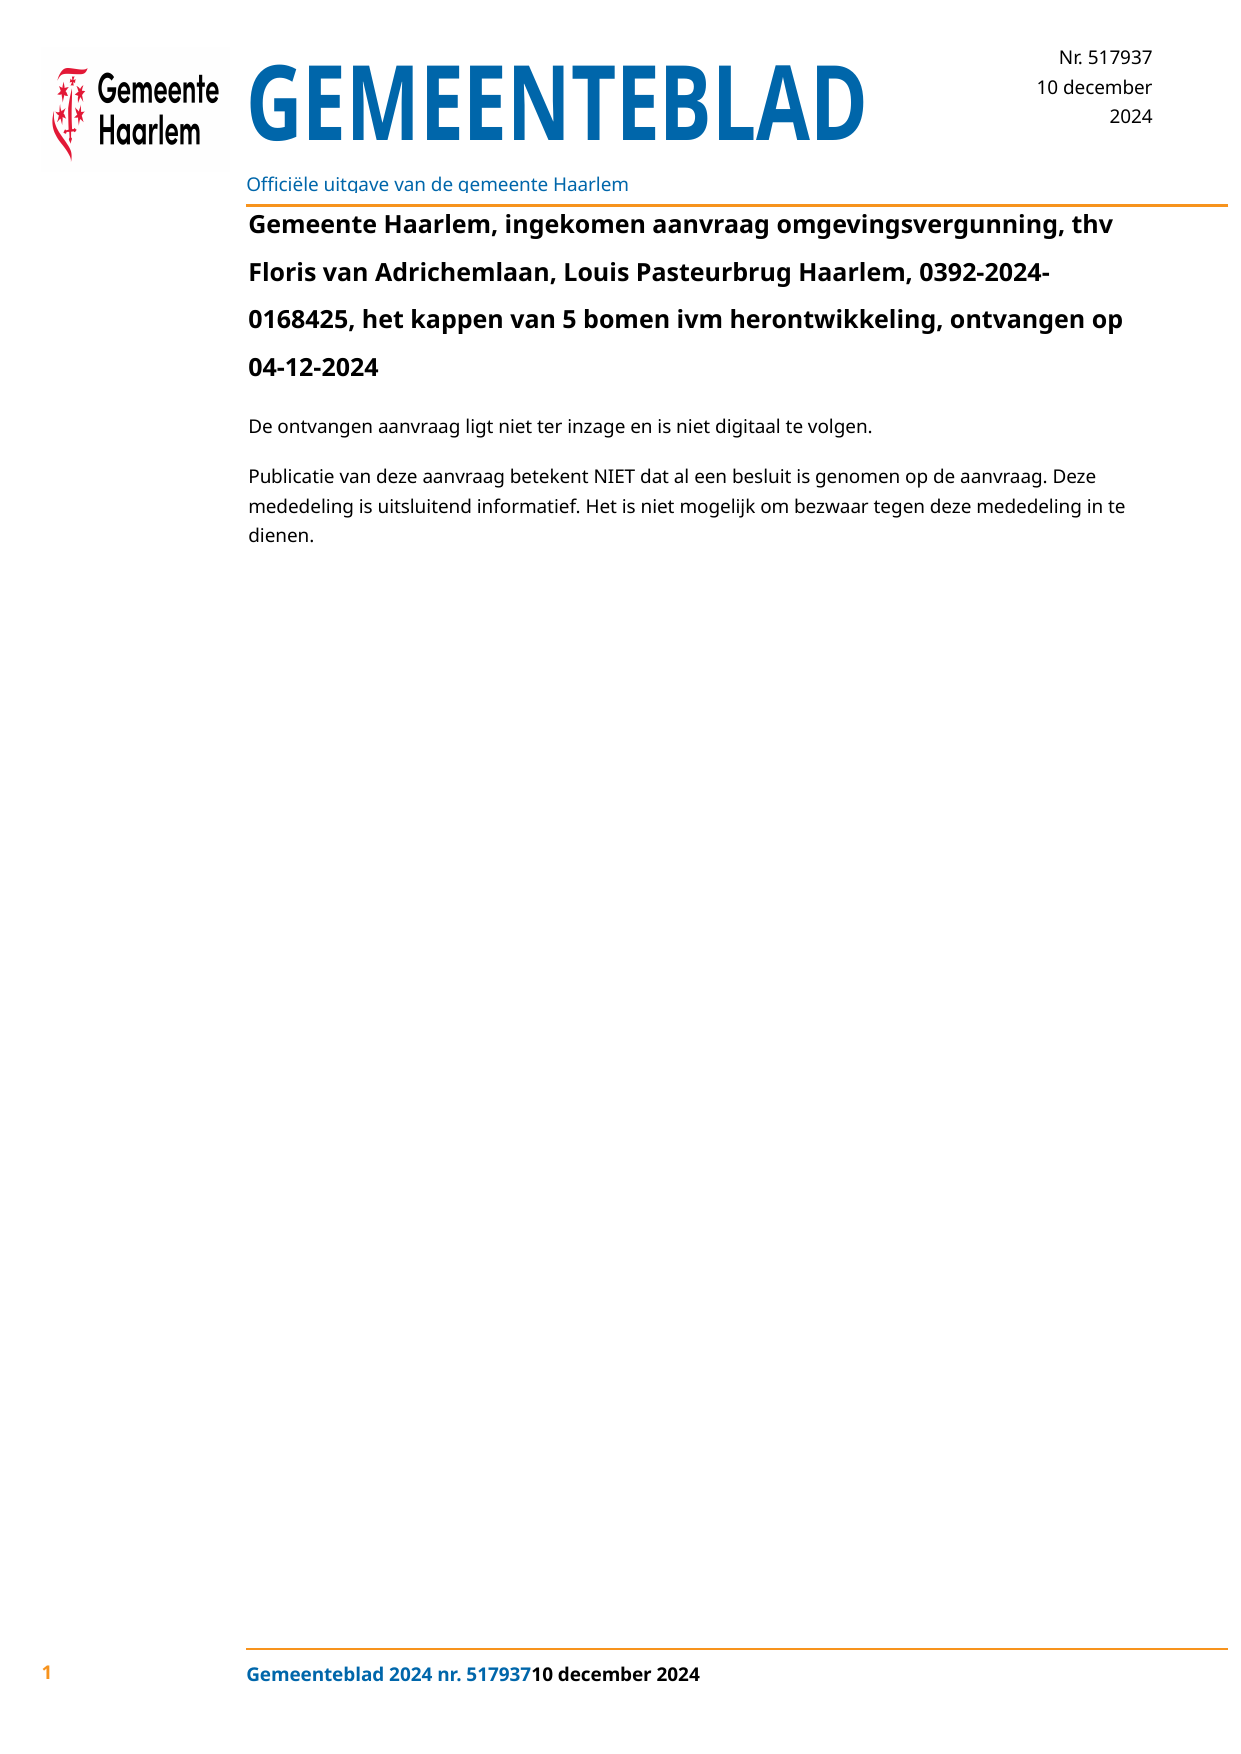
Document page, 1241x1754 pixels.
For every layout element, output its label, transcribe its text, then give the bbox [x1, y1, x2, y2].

text Gemeente Haarlem, ingekomen aanvraag omgevingsvergunning, thv Floris van Adrichemlaan, Louis Pasteurbrug Haarlem, 0392-2024-0168425, het kappen van 5 bomen ivm herontwikkeling, ontvangen op 04-12-2024 [248, 207, 1152, 384]
text De ontvangen aanvraag ligt niet ter inzage en is niet digitaal te volgen. [248, 413, 1152, 439]
picture [41, 47, 231, 172]
text Publicatie van deze aanvraag betekent NIET dat al een besluit is genomen op de aanvraag. Deze mededeling is uitsluitend informatief. Het is niet mogelijk om bezwaar tegen deze mededeling in te dienen. [248, 463, 1152, 548]
